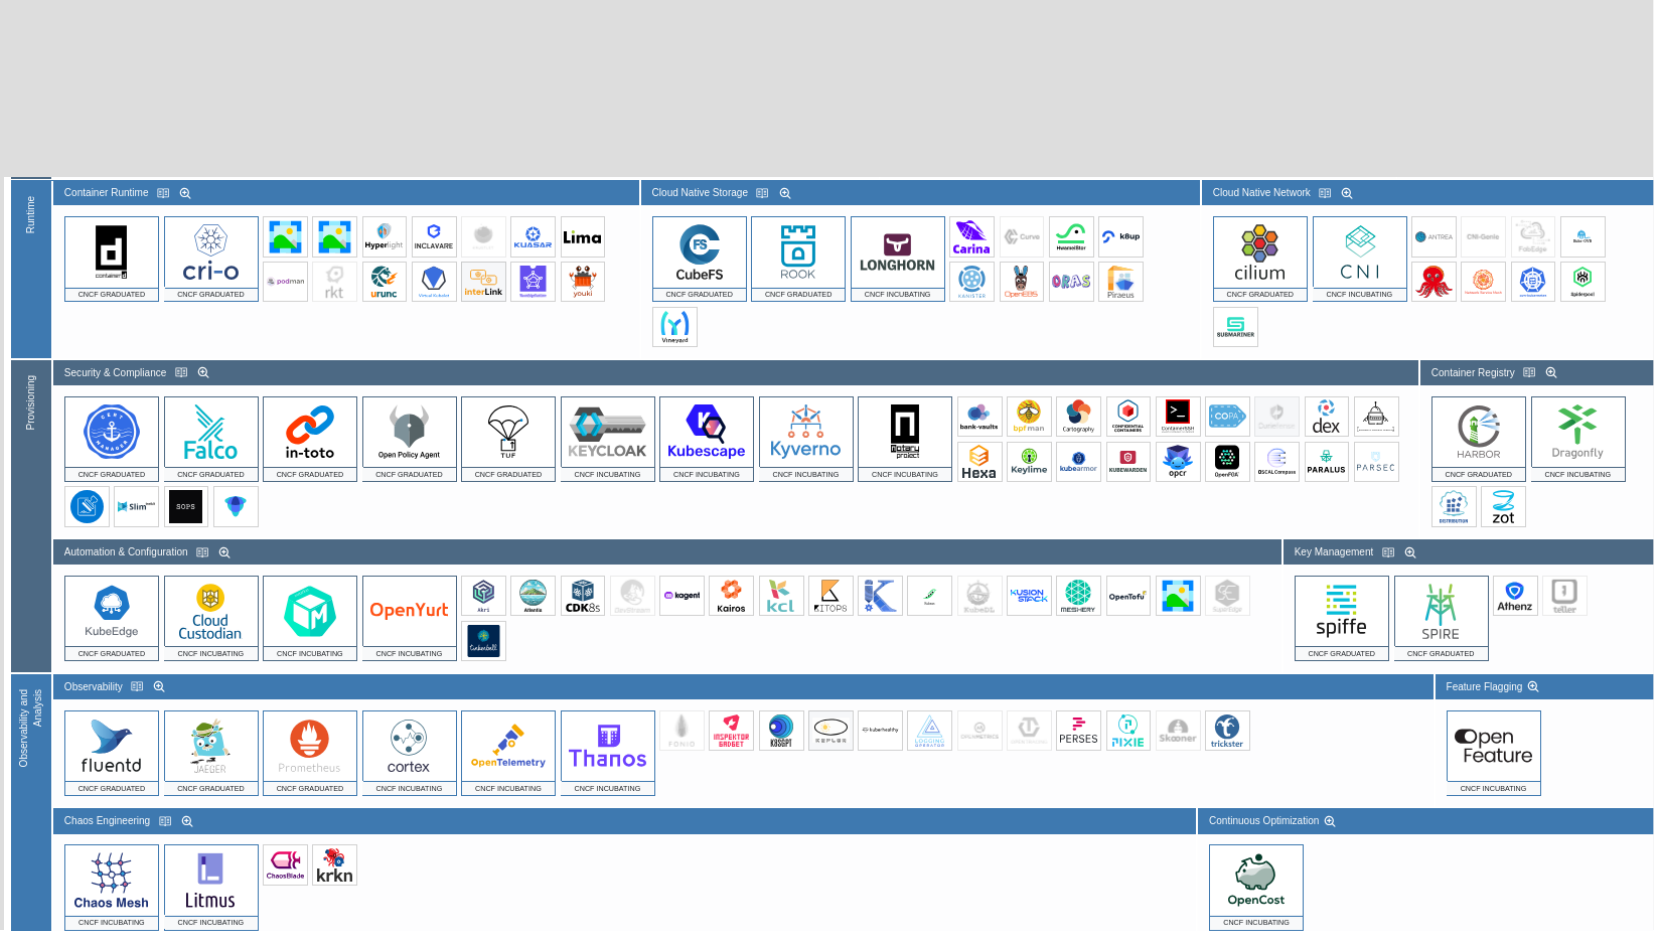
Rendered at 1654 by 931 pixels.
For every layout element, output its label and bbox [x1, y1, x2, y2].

picture [4, 177, 1654, 931]
